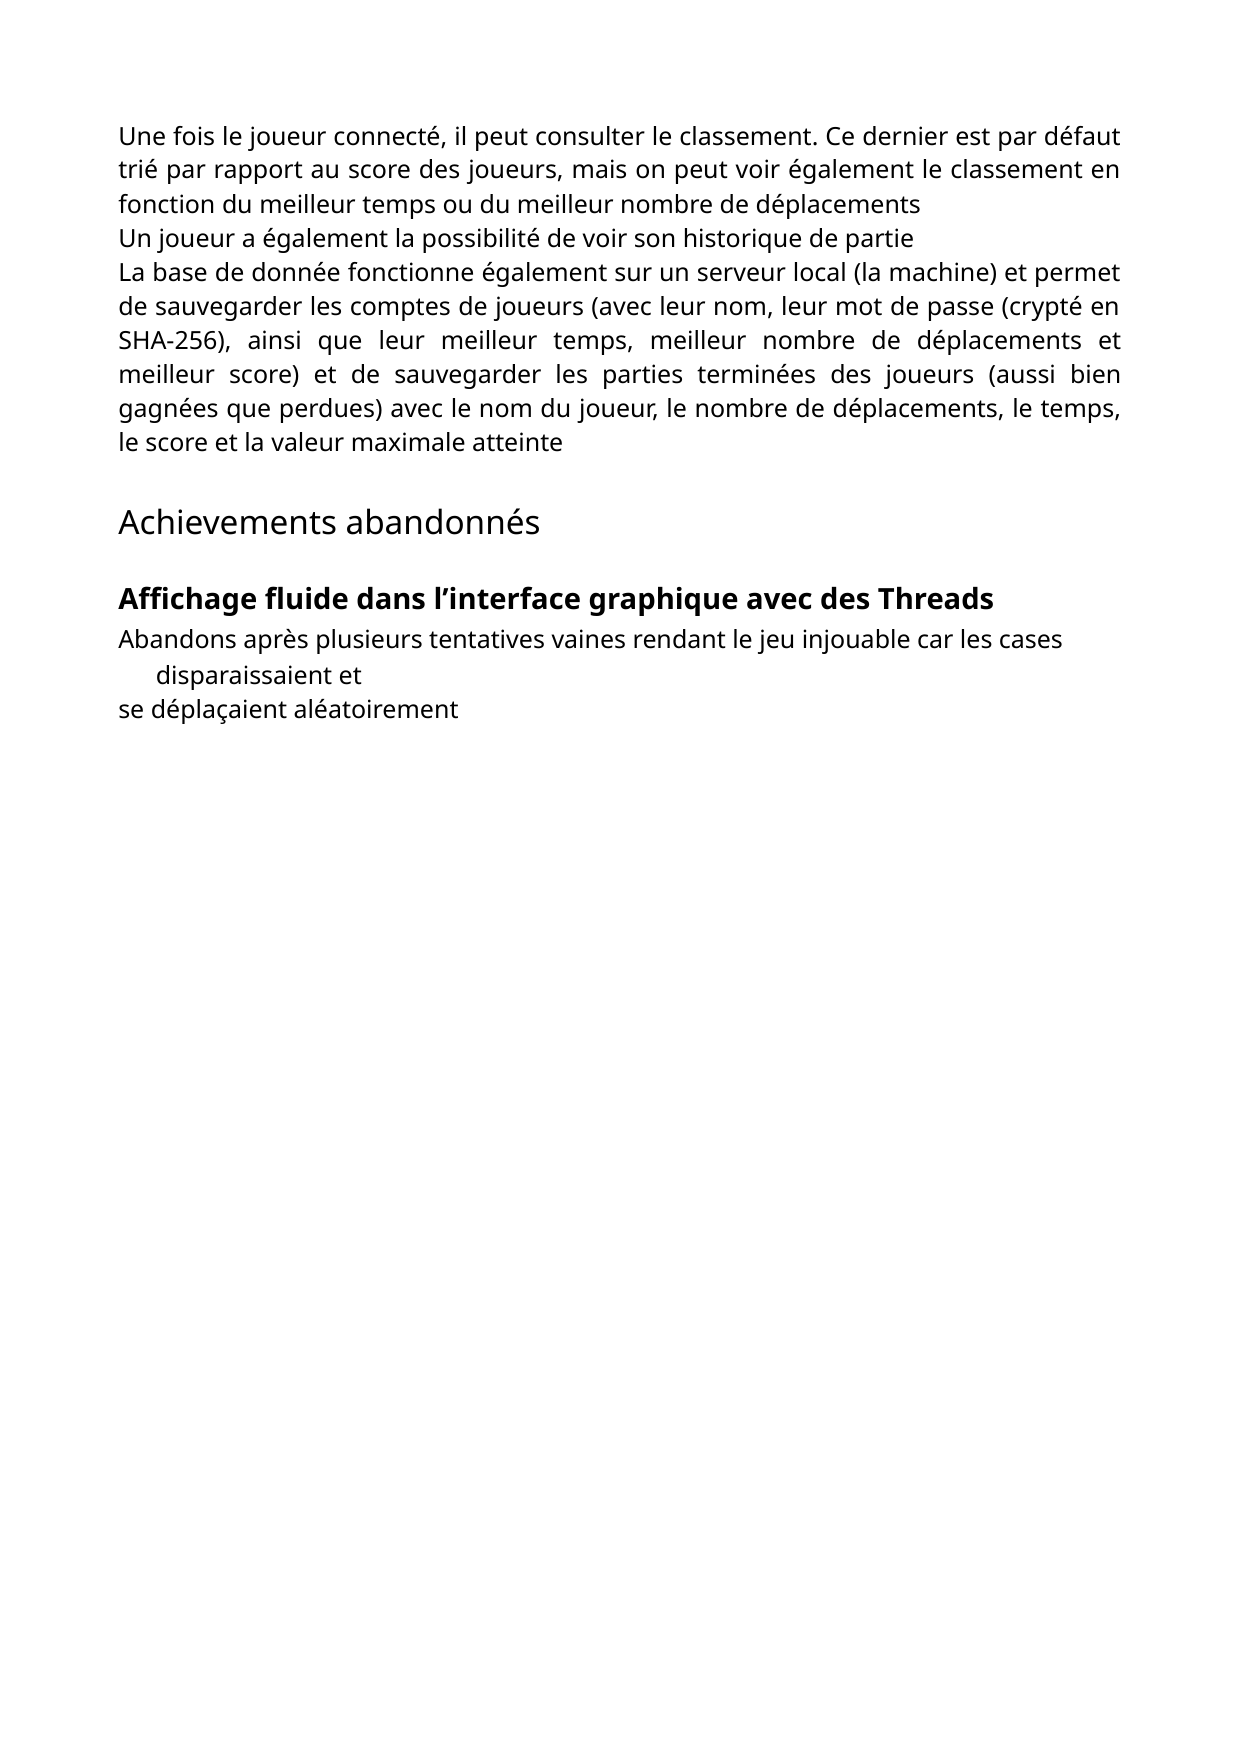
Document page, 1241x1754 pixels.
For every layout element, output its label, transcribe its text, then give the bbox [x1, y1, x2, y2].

text Un joueur a également la possibilité de voir son historique de partie [118, 220, 1122, 254]
text Affichage fluide dans l’interface graphique avec des Threads [118, 578, 1122, 618]
text Abandons après plusieurs tentatives vaines rendant le jeu injouable car les cases disparaissaient et [118, 618, 1122, 691]
text se déplaçaient aléatoirement [118, 691, 1122, 725]
text Une fois le joueur connecté, il peut consulter le classement. Ce dernier est par défaut trié par rapport au score des joueurs, mais on peut voir également le classement en fonction du meilleur temps ou du meilleur nombre de déplacements [118, 118, 1122, 220]
text Achievements abandonnés [118, 498, 1122, 544]
text La base de donnée fonctionne également sur un serveur local (la machine) et permet de sauvegarder les comptes de joueurs (avec leur nom, leur mot de passe (crypté en SHA-256), ainsi que leur meilleur temps, meilleur nombre de déplacements et meilleur score) et de sauvegarder les parties terminées des joueurs (aussi bien gagnées que perdues) avec le nom du joueur, le nombre de déplacements, le temps, le score et la valeur maximale atteinte [118, 254, 1122, 459]
